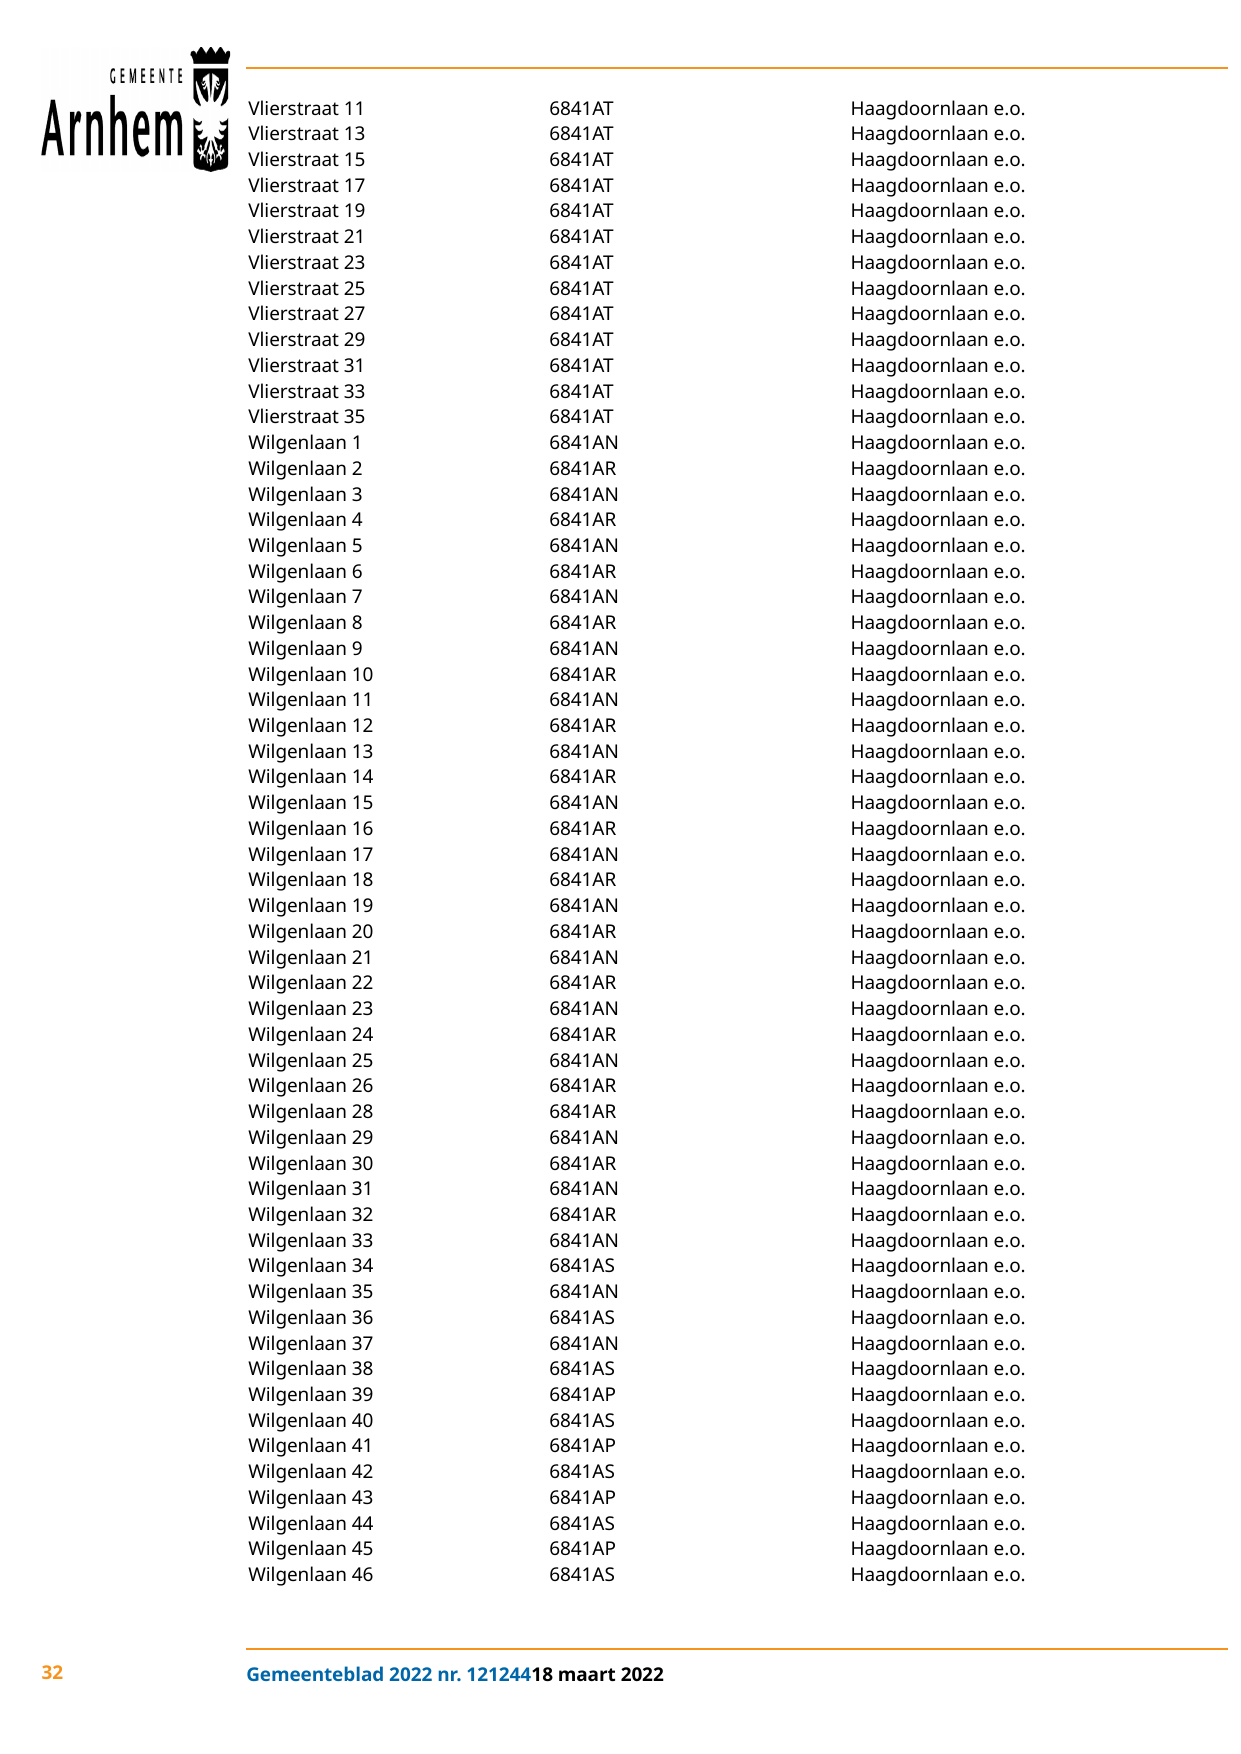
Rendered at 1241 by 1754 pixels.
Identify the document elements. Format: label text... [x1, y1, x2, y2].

table_cell Haagdoornlaan e.o. [850, 326, 1152, 352]
table_cell Haagdoornlaan e.o. [850, 1150, 1152, 1175]
table_cell Wilgenlaan 5 [248, 532, 549, 558]
table_cell Vlierstraat 21 [248, 224, 549, 249]
table_cell Vlierstraat 33 [248, 378, 549, 403]
table_cell 6841AS [549, 1459, 850, 1484]
table_cell Haagdoornlaan e.o. [850, 1124, 1152, 1150]
table_cell Wilgenlaan 3 [248, 481, 549, 506]
table_cell Wilgenlaan 44 [248, 1510, 549, 1536]
table_cell 6841AN [549, 1330, 850, 1356]
table_cell Wilgenlaan 45 [248, 1536, 549, 1561]
table_cell Haagdoornlaan e.o. [850, 790, 1152, 815]
table_cell Vlierstraat 25 [248, 275, 549, 301]
table_cell 6841AT [549, 326, 850, 352]
table_cell Wilgenlaan 38 [248, 1356, 549, 1381]
table_cell Wilgenlaan 36 [248, 1304, 549, 1330]
table_cell Haagdoornlaan e.o. [850, 995, 1152, 1021]
table_cell 6841AR [549, 1073, 850, 1098]
table_cell 6841AS [549, 1253, 850, 1278]
table_cell Haagdoornlaan e.o. [850, 687, 1152, 712]
table_cell 6841AR [549, 661, 850, 687]
table_cell 6841AN [549, 1175, 850, 1201]
table_cell Haagdoornlaan e.o. [850, 1433, 1152, 1458]
table_cell 6841AT [549, 95, 850, 121]
table_cell 6841AT [549, 352, 850, 378]
table_cell Haagdoornlaan e.o. [850, 1227, 1152, 1253]
table_cell Wilgenlaan 11 [248, 687, 549, 712]
table_cell Haagdoornlaan e.o. [850, 918, 1152, 944]
table_cell Vlierstraat 29 [248, 326, 549, 352]
table_cell Haagdoornlaan e.o. [850, 1510, 1152, 1536]
table_cell Haagdoornlaan e.o. [850, 841, 1152, 867]
table_cell 6841AN [549, 738, 850, 764]
table_cell Haagdoornlaan e.o. [850, 1356, 1152, 1381]
table_cell Vlierstraat 35 [248, 404, 549, 429]
table_cell Wilgenlaan 31 [248, 1175, 549, 1201]
table_cell Haagdoornlaan e.o. [850, 249, 1152, 275]
table_cell Haagdoornlaan e.o. [850, 1561, 1152, 1587]
table_cell Haagdoornlaan e.o. [850, 1381, 1152, 1407]
table_cell Haagdoornlaan e.o. [850, 404, 1152, 429]
table_cell 6841AR [549, 455, 850, 481]
table_cell Wilgenlaan 28 [248, 1098, 549, 1124]
table_cell 6841AT [549, 275, 850, 301]
table_cell Haagdoornlaan e.o. [850, 1021, 1152, 1047]
table_cell Haagdoornlaan e.o. [850, 146, 1152, 172]
table_cell Vlierstraat 31 [248, 352, 549, 378]
table_cell Vlierstraat 19 [248, 198, 549, 223]
table_cell Wilgenlaan 12 [248, 712, 549, 738]
table_cell 6841AT [549, 146, 850, 172]
table_cell Wilgenlaan 41 [248, 1433, 549, 1458]
table_cell Wilgenlaan 8 [248, 609, 549, 635]
table_cell Haagdoornlaan e.o. [850, 1047, 1152, 1072]
table_cell Haagdoornlaan e.o. [850, 1098, 1152, 1124]
table_cell Wilgenlaan 33 [248, 1227, 549, 1253]
table_cell Wilgenlaan 42 [248, 1459, 549, 1484]
table_cell 6841AP [549, 1536, 850, 1561]
table_cell 6841AP [549, 1484, 850, 1510]
table_cell 6841AT [549, 198, 850, 223]
table_cell 6841AR [549, 1021, 850, 1047]
table_cell 6841AN [549, 584, 850, 609]
table_cell 6841AR [549, 970, 850, 995]
table_cell 6841AN [549, 841, 850, 867]
table_cell Wilgenlaan 30 [248, 1150, 549, 1175]
table_cell 6841AT [549, 172, 850, 198]
table_cell Haagdoornlaan e.o. [850, 635, 1152, 661]
table_cell Vlierstraat 13 [248, 121, 549, 146]
table_cell Haagdoornlaan e.o. [850, 95, 1152, 121]
table_cell Wilgenlaan 18 [248, 867, 549, 892]
table_cell Haagdoornlaan e.o. [850, 121, 1152, 146]
table_cell 6841AR [549, 764, 850, 789]
table_cell Haagdoornlaan e.o. [850, 661, 1152, 687]
table_cell Vlierstraat 15 [248, 146, 549, 172]
table_cell 6841AN [549, 944, 850, 969]
table_cell 6841AN [549, 790, 850, 815]
table_cell Wilgenlaan 1 [248, 429, 549, 455]
table_cell 6841AR [549, 815, 850, 841]
table_cell Wilgenlaan 32 [248, 1201, 549, 1227]
table_cell Haagdoornlaan e.o. [850, 944, 1152, 969]
table_cell Wilgenlaan 14 [248, 764, 549, 789]
table_cell Haagdoornlaan e.o. [850, 301, 1152, 326]
table_cell Haagdoornlaan e.o. [850, 172, 1152, 198]
table_cell Wilgenlaan 4 [248, 506, 549, 532]
table_cell 6841AS [549, 1561, 850, 1587]
table_cell 6841AN [549, 429, 850, 455]
table_cell Wilgenlaan 39 [248, 1381, 549, 1407]
table_cell 6841AR [549, 1150, 850, 1175]
table_cell 6841AS [549, 1510, 850, 1536]
table_cell 6841AR [549, 1201, 850, 1227]
table_cell Haagdoornlaan e.o. [850, 352, 1152, 378]
table_cell 6841AN [549, 1227, 850, 1253]
table_cell Haagdoornlaan e.o. [850, 1484, 1152, 1510]
table_cell Wilgenlaan 23 [248, 995, 549, 1021]
table_cell 6841AT [549, 121, 850, 146]
table_cell Wilgenlaan 21 [248, 944, 549, 969]
table_cell Haagdoornlaan e.o. [850, 455, 1152, 481]
table_cell 6841AN [549, 995, 850, 1021]
table_cell Haagdoornlaan e.o. [850, 815, 1152, 841]
table_cell Haagdoornlaan e.o. [850, 275, 1152, 301]
table_cell Wilgenlaan 37 [248, 1330, 549, 1356]
table_cell Wilgenlaan 43 [248, 1484, 549, 1510]
table_cell Haagdoornlaan e.o. [850, 1201, 1152, 1227]
table_cell 6841AR [549, 918, 850, 944]
table_cell Haagdoornlaan e.o. [850, 429, 1152, 455]
table_cell Haagdoornlaan e.o. [850, 1278, 1152, 1304]
table_cell 6841AN [549, 1278, 850, 1304]
table_cell Haagdoornlaan e.o. [850, 712, 1152, 738]
table_cell Wilgenlaan 20 [248, 918, 549, 944]
table_cell 6841AN [549, 1124, 850, 1150]
table_cell Wilgenlaan 16 [248, 815, 549, 841]
table_cell 6841AT [549, 404, 850, 429]
table_cell Vlierstraat 23 [248, 249, 549, 275]
table_cell 6841AN [549, 635, 850, 661]
table_cell 6841AR [549, 867, 850, 892]
table_cell Wilgenlaan 29 [248, 1124, 549, 1150]
table_cell Haagdoornlaan e.o. [850, 1330, 1152, 1356]
table_cell Haagdoornlaan e.o. [850, 584, 1152, 609]
table_cell Haagdoornlaan e.o. [850, 764, 1152, 789]
table_cell Haagdoornlaan e.o. [850, 1253, 1152, 1278]
table_cell Haagdoornlaan e.o. [850, 198, 1152, 223]
table_cell Vlierstraat 11 [248, 95, 549, 121]
table_cell Wilgenlaan 34 [248, 1253, 549, 1278]
table_cell Haagdoornlaan e.o. [850, 506, 1152, 532]
table_cell 6841AT [549, 249, 850, 275]
table_cell Wilgenlaan 6 [248, 558, 549, 584]
table_cell 6841AP [549, 1433, 850, 1458]
table_cell Haagdoornlaan e.o. [850, 893, 1152, 918]
table_cell Haagdoornlaan e.o. [850, 481, 1152, 506]
table_cell Haagdoornlaan e.o. [850, 224, 1152, 249]
table_cell 6841AT [549, 378, 850, 403]
table_cell Wilgenlaan 46 [248, 1561, 549, 1587]
table_cell 6841AR [549, 1098, 850, 1124]
table_cell Wilgenlaan 22 [248, 970, 549, 995]
table_cell 6841AN [549, 893, 850, 918]
table_cell Haagdoornlaan e.o. [850, 1073, 1152, 1098]
table_cell Wilgenlaan 19 [248, 893, 549, 918]
table_cell Wilgenlaan 10 [248, 661, 549, 687]
table_cell Wilgenlaan 25 [248, 1047, 549, 1072]
table_cell Wilgenlaan 17 [248, 841, 549, 867]
table_cell Wilgenlaan 13 [248, 738, 549, 764]
table_cell Haagdoornlaan e.o. [850, 1175, 1152, 1201]
table_cell Haagdoornlaan e.o. [850, 1536, 1152, 1561]
table_cell 6841AS [549, 1304, 850, 1330]
table_cell 6841AR [549, 609, 850, 635]
table_cell Haagdoornlaan e.o. [850, 1304, 1152, 1330]
table_cell 6841AT [549, 301, 850, 326]
table_cell Haagdoornlaan e.o. [850, 1407, 1152, 1433]
table_cell Wilgenlaan 15 [248, 790, 549, 815]
table_cell Vlierstraat 17 [248, 172, 549, 198]
picture [41, 47, 231, 172]
table_cell Wilgenlaan 9 [248, 635, 549, 661]
table_cell Haagdoornlaan e.o. [850, 378, 1152, 403]
table_cell 6841AS [549, 1407, 850, 1433]
table_cell Haagdoornlaan e.o. [850, 970, 1152, 995]
table_cell 6841AP [549, 1381, 850, 1407]
table_cell 6841AR [549, 712, 850, 738]
table_cell 6841AN [549, 687, 850, 712]
table_cell Vlierstraat 27 [248, 301, 549, 326]
table_cell 6841AR [549, 506, 850, 532]
table_cell Haagdoornlaan e.o. [850, 558, 1152, 584]
table_cell 6841AN [549, 532, 850, 558]
table_cell 6841AN [549, 481, 850, 506]
table_cell Haagdoornlaan e.o. [850, 738, 1152, 764]
table_cell 6841AR [549, 558, 850, 584]
table_cell Wilgenlaan 26 [248, 1073, 549, 1098]
table_cell 6841AN [549, 1047, 850, 1072]
table_cell Wilgenlaan 7 [248, 584, 549, 609]
table_cell 6841AS [549, 1356, 850, 1381]
table_cell Haagdoornlaan e.o. [850, 609, 1152, 635]
table_cell Haagdoornlaan e.o. [850, 867, 1152, 892]
table_cell Wilgenlaan 24 [248, 1021, 549, 1047]
table_cell Wilgenlaan 35 [248, 1278, 549, 1304]
table_cell Wilgenlaan 2 [248, 455, 549, 481]
table_cell Haagdoornlaan e.o. [850, 532, 1152, 558]
table_cell 6841AT [549, 224, 850, 249]
table_cell Haagdoornlaan e.o. [850, 1459, 1152, 1484]
table_cell Wilgenlaan 40 [248, 1407, 549, 1433]
